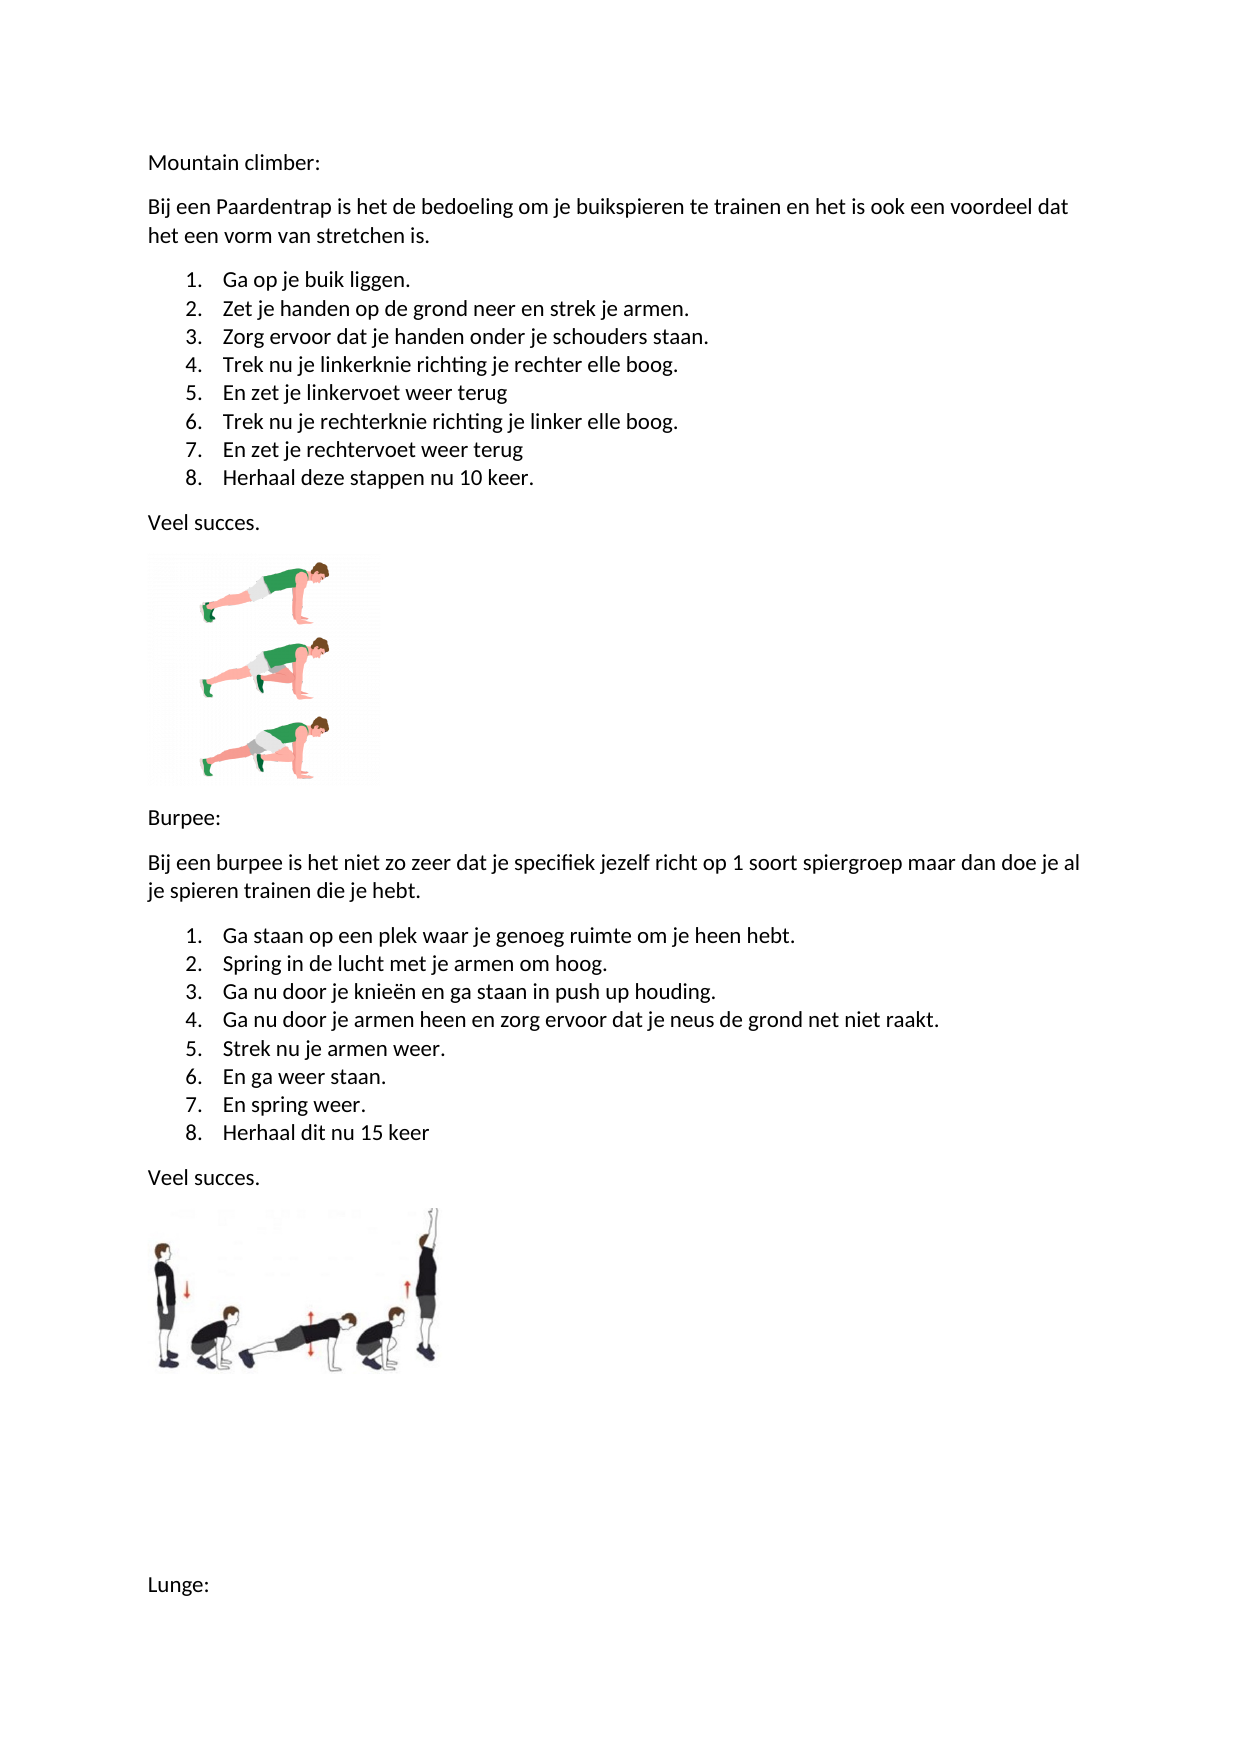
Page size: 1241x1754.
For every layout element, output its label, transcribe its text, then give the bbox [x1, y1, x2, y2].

text Lunge: [148, 1570, 1093, 1598]
list Spring in de lucht met je armen om hoog. [185, 949, 1093, 977]
list Herhaal dit nu 15 keer [185, 1118, 1093, 1146]
list En zet je linkervoet weer terug [185, 378, 1093, 407]
text Veel succes. [148, 1163, 1093, 1191]
list En ga weer staan. [185, 1062, 1093, 1090]
list Trek nu je rechterknie richting je linker elle boog. [185, 407, 1093, 435]
text Bij een Paardentrap is het de bedoeling om je buikspieren te trainen en het is ook een voordeel dat het een vorm van stretchen is. [148, 192, 1093, 249]
list Trek nu je linkerknie richting je rechter elle boog. [185, 350, 1093, 378]
list En spring weer. [185, 1090, 1093, 1118]
list Ga nu door je armen heen en zorg ervoor dat je neus de grond net niet raakt. [185, 1005, 1093, 1033]
list Ga staan op een plek waar je genoeg ruimte om je heen hebt. [185, 921, 1093, 949]
list Zet je handen op de grond neer en strek je armen. [185, 294, 1093, 322]
text Veel succes. [148, 508, 1093, 536]
list Herhaal deze stappen nu 10 keer. [185, 463, 1093, 491]
list Ga nu door je knieën en ga staan in push up houding. [185, 977, 1093, 1005]
list En zet je rechtervoet weer terug [185, 435, 1093, 463]
text Bij een burpee is het niet zo zeer dat je specifiek jezelf richt op 1 soort spiergroep maar dan doe je al je spieren trainen die je hebt. [148, 848, 1093, 904]
text Mountain climber: [148, 148, 1093, 176]
list Ga op je buik liggen. [185, 266, 1093, 294]
list Zorg ervoor dat je handen onder je schouders staan. [185, 322, 1093, 350]
list Strek nu je armen weer. [185, 1034, 1093, 1062]
text Burpee: [148, 803, 1093, 831]
